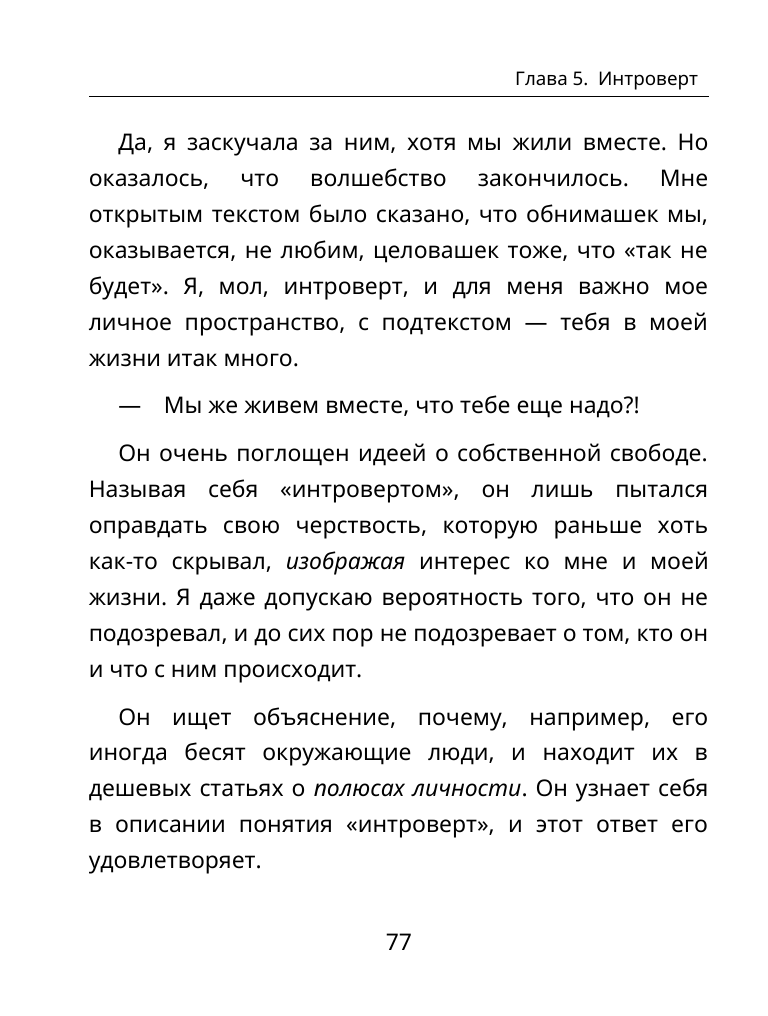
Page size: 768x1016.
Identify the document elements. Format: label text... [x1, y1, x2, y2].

text Он ищет объяснение, почему, например, его иногда бесят окружающие люди, и находит их в дешевых статьях о полюсах личности. Он узнает себя в описании понятия «интроверт», и этот ответ его удовлетворяет. [88, 700, 709, 875]
text Да, я заскучала за ним, хотя мы жили вместе. Но оказалось, что волшебство закончилось. Мне открытым текстом было сказано, что обнимашек мы, оказывается, не любим, целовашек тоже, что «так не будет». Я, мол, интроверт, и для меня важно мое личное пространство, с подтекстом — тебя в моей жизни итак много. [88, 126, 709, 373]
list Мы же живем вместе, что тебе еще надо?! [88, 389, 709, 421]
text Он очень поглощен идеей о собственной свободе. Называя себя «интровертом», он лишь пытался оправдать свою черствость, которую раньше хоть как-то скрывал, изображая интерес ко мне и моей жизни. Я даже допускаю вероятность того, что он не подозревал, и до сих пор не подозревает о том, кто он и что с ним происходит. [88, 437, 709, 684]
